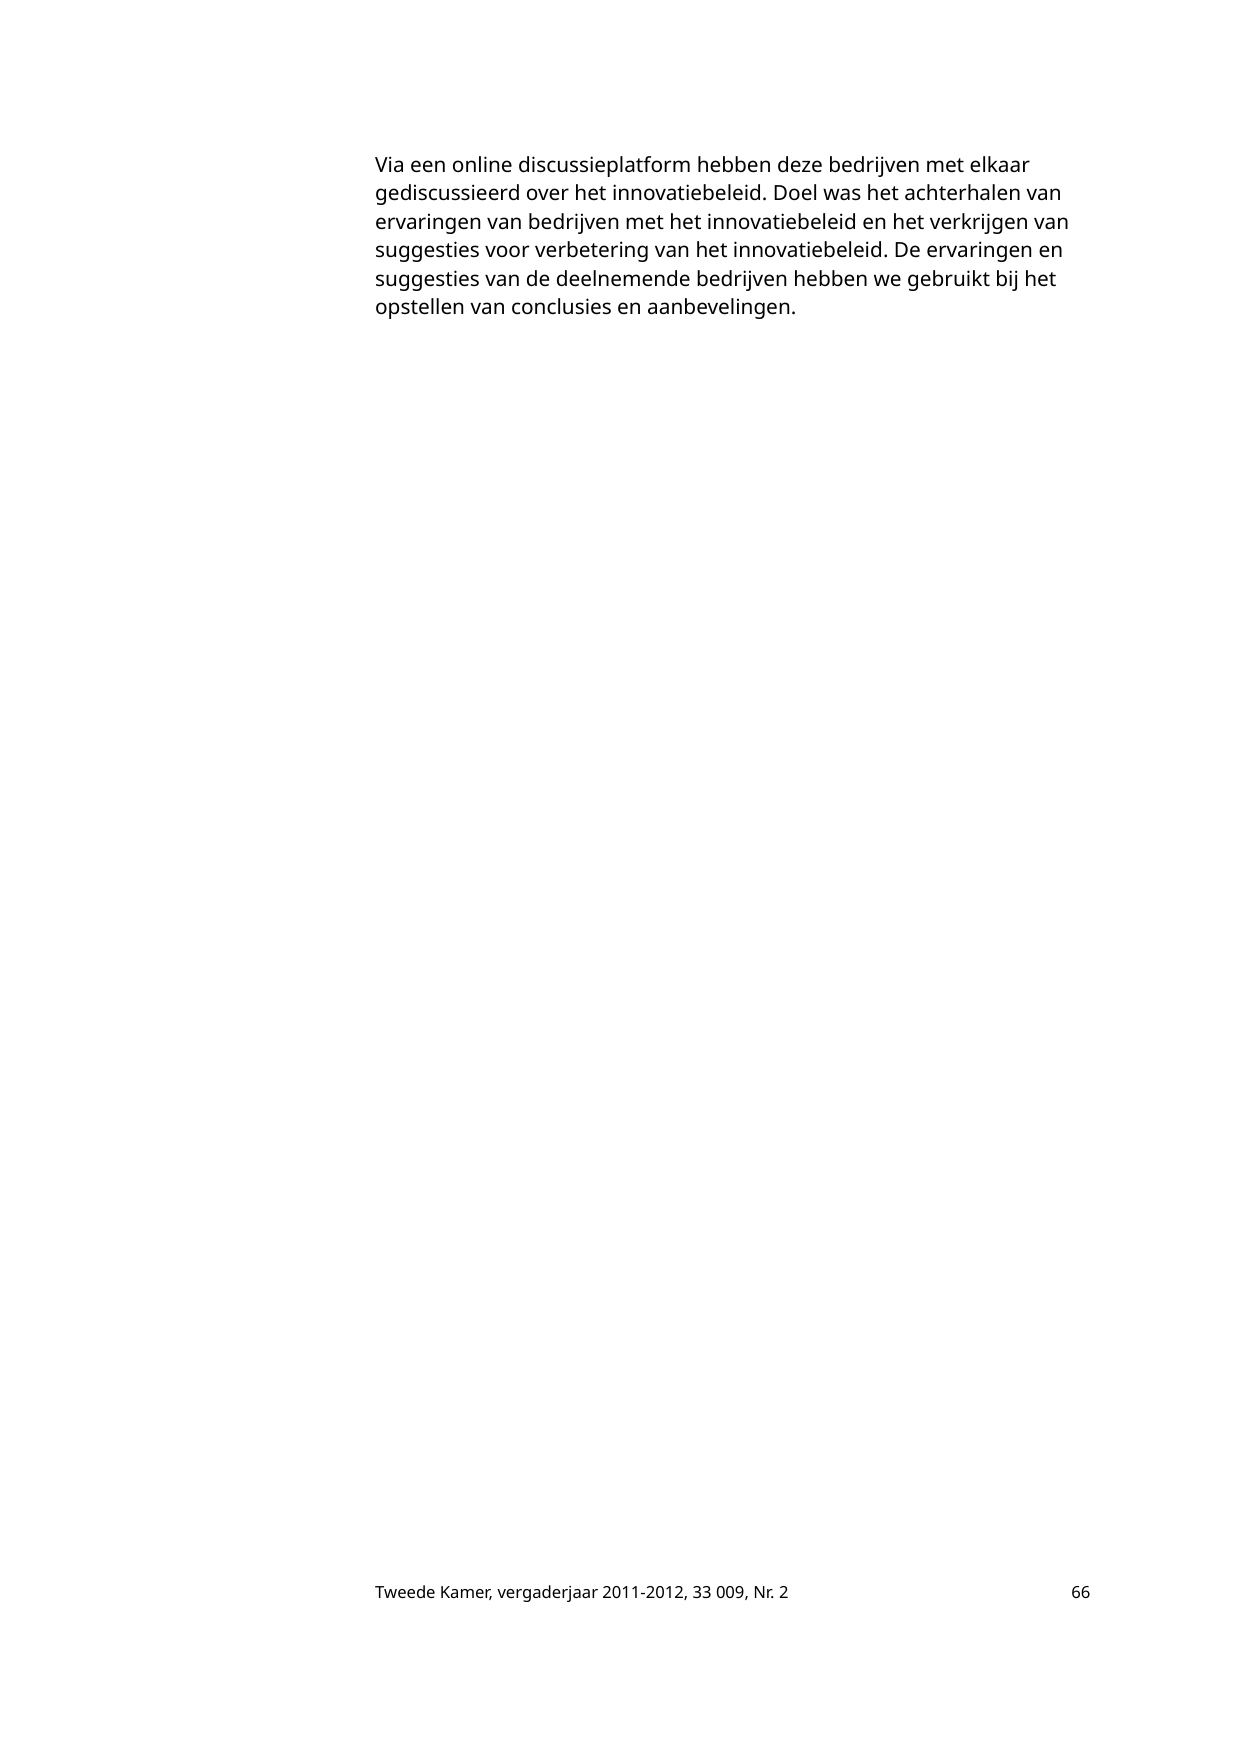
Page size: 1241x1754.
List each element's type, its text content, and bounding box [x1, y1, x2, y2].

text Via een online discussieplatform hebben deze bedrijven met elkaar gediscussieerd over het innovatiebeleid. Doel was het achterhalen van ervaringen van bedrijven met het innovatiebeleid en het verkrijgen van suggesties voor verbetering van het innovatiebeleid. De ervaringen en suggesties van de deelnemende bedrijven hebben we gebruikt bij het opstellen van conclusies en aanbevelingen. [375, 150, 1090, 321]
